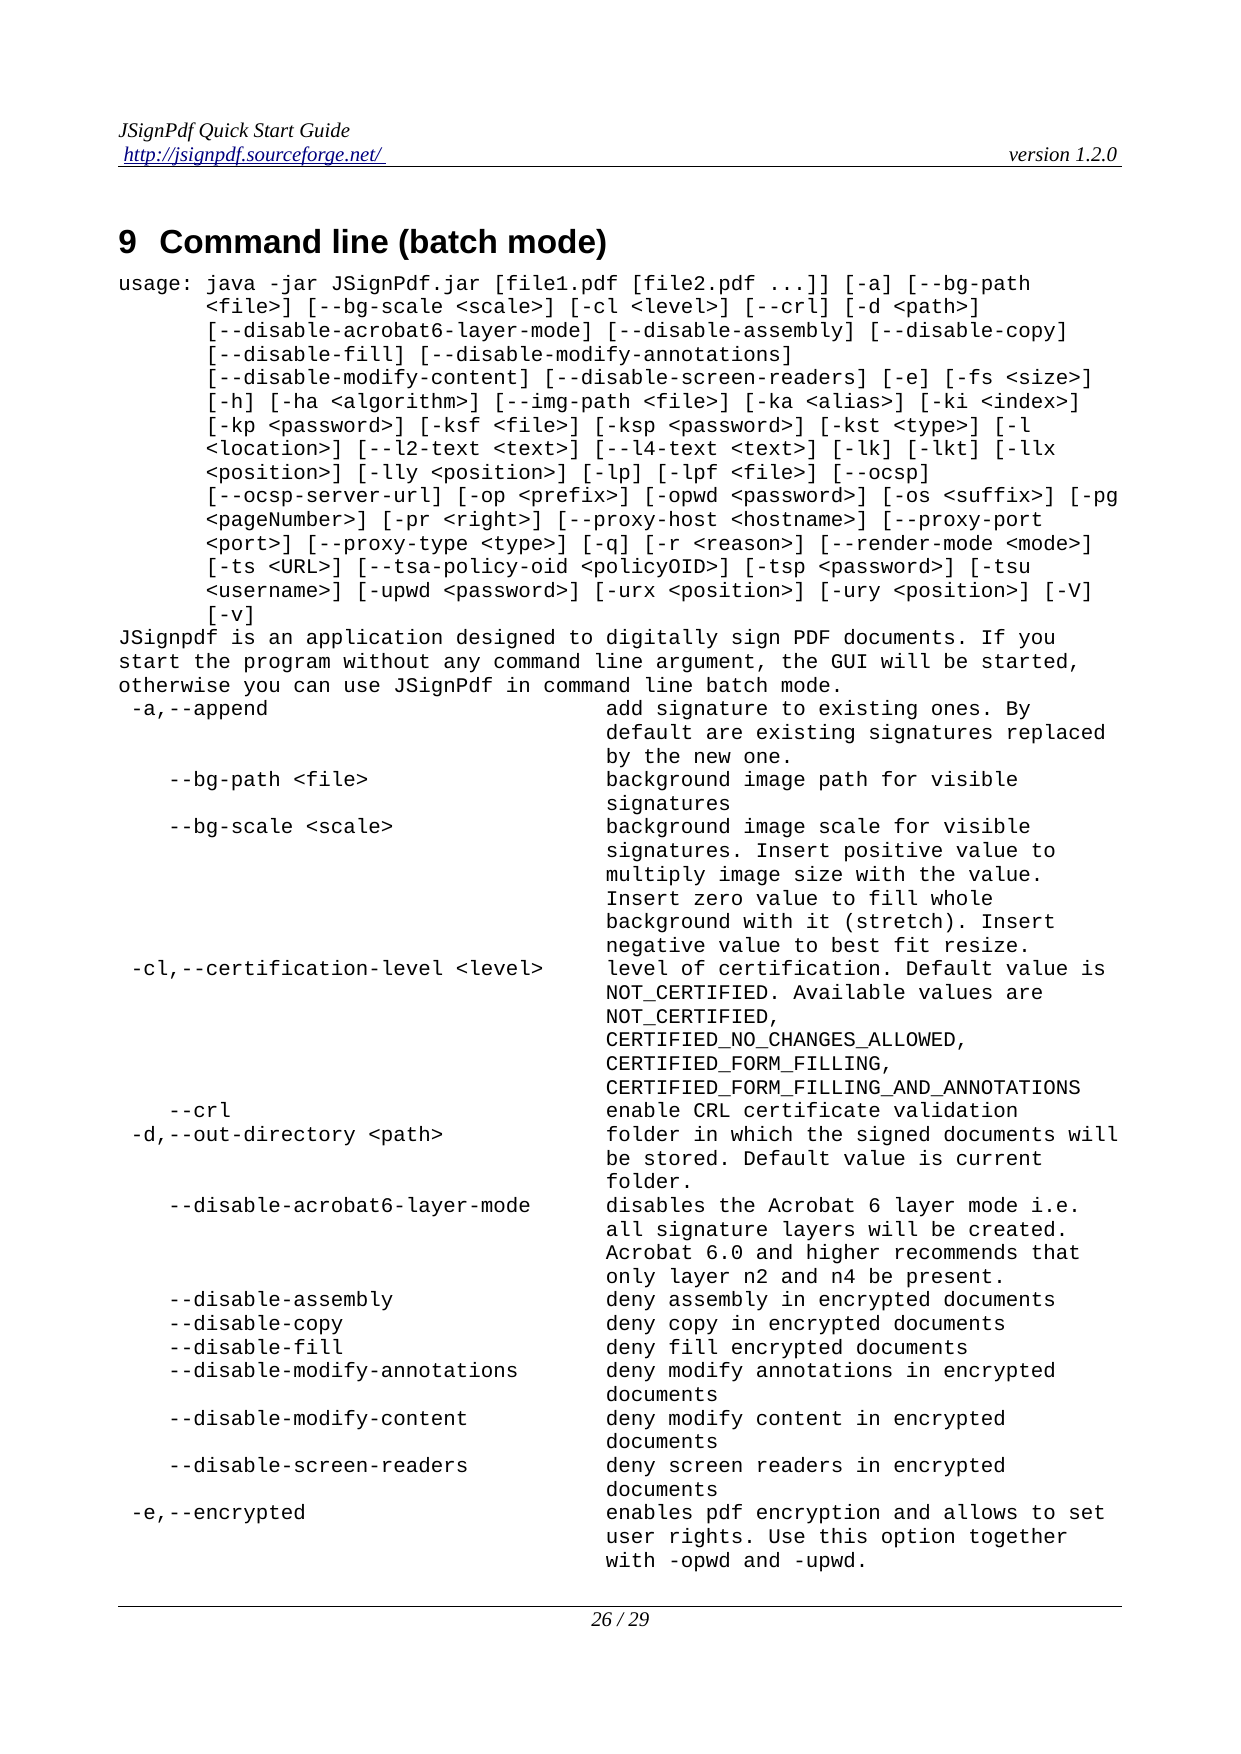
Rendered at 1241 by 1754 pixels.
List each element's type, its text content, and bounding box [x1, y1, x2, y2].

text folder. [118, 1171, 1122, 1195]
text Insert zero value to fill whole [118, 887, 1122, 911]
text --disable-modify-annotations deny modify annotations in encrypted [118, 1360, 1122, 1384]
text CERTIFIED_NO_CHANGES_ALLOWED, [118, 1029, 1122, 1053]
text Acrobat 6.0 and higher recommends that [118, 1242, 1122, 1266]
text -cl,--certification-level <level> level of certification. Default value is [118, 958, 1122, 982]
text -a,--append add signature to existing ones. By [118, 698, 1122, 722]
text signatures. Insert positive value to [118, 840, 1122, 864]
text --disable-acrobat6-layer-mode disables the Acrobat 6 layer mode i.e. [118, 1195, 1122, 1218]
text --disable-screen-readers deny screen readers in encrypted [118, 1455, 1122, 1479]
text <file>] [--bg-scale <scale>] [-cl <level>] [--crl] [-d <path>] [118, 296, 1122, 320]
text --bg-path <file> background image path for visible [118, 769, 1122, 793]
text CERTIFIED_FORM_FILLING, [118, 1053, 1122, 1077]
text documents [118, 1431, 1122, 1455]
text NOT_CERTIFIED. Available values are [118, 982, 1122, 1006]
text all signature layers will be created. [118, 1218, 1122, 1242]
text only layer n2 and n4 be present. [118, 1266, 1122, 1289]
text negative value to best fit resize. [118, 935, 1122, 958]
text signatures [118, 793, 1122, 817]
subtitle Command line (batch mode) [118, 222, 1122, 260]
text --disable-assembly deny assembly in encrypted documents [118, 1289, 1122, 1313]
text by the new one. [118, 746, 1122, 769]
text <username>] [-upwd <password>] [-urx <position>] [-ury <position>] [-V] [118, 580, 1122, 604]
text <pageNumber>] [-pr <right>] [--proxy-host <hostname>] [--proxy-port [118, 509, 1122, 533]
text [-kp <password>] [-ksf <file>] [-ksp <password>] [-kst <type>] [-l [118, 414, 1122, 438]
text [-v] [118, 604, 1122, 627]
text default are existing signatures replaced [118, 722, 1122, 746]
text <position>] [-lly <position>] [-lp] [-lpf <file>] [--ocsp] [118, 462, 1122, 486]
text otherwise you can use JSignPdf in command line batch mode. [118, 675, 1122, 698]
text [--ocsp-server-url] [-op <prefix>] [-opwd <password>] [-os <suffix>] [-pg [118, 486, 1122, 509]
text NOT_CERTIFIED, [118, 1006, 1122, 1029]
text --disable-modify-content deny modify content in encrypted [118, 1408, 1122, 1431]
text [-ts <URL>] [--tsa-policy-oid <policyOID>] [-tsp <password>] [-tsu [118, 556, 1122, 580]
text --disable-copy deny copy in encrypted documents [118, 1313, 1122, 1337]
text with -opwd and -upwd. [118, 1549, 1122, 1573]
text --bg-scale <scale> background image scale for visible [118, 817, 1122, 840]
text documents [118, 1384, 1122, 1408]
text [--disable-acrobat6-layer-mode] [--disable-assembly] [--disable-copy] [118, 320, 1122, 344]
text usage: java -jar JSignPdf.jar [file1.pdf [file2.pdf ...]] [-a] [--bg-path [118, 273, 1122, 296]
text user rights. Use this option together [118, 1526, 1122, 1549]
text documents [118, 1479, 1122, 1502]
text [--disable-fill] [--disable-modify-annotations] [118, 344, 1122, 367]
text -d,--out-directory <path> folder in which the signed documents will [118, 1124, 1122, 1148]
text <port>] [--proxy-type <type>] [-q] [-r <reason>] [--render-mode <mode>] [118, 533, 1122, 556]
text <location>] [--l2-text <text>] [--l4-text <text>] [-lk] [-lkt] [-llx [118, 438, 1122, 462]
text multiply image size with the value. [118, 864, 1122, 887]
text [--disable-modify-content] [--disable-screen-readers] [-e] [-fs <size>] [118, 367, 1122, 391]
text background with it (stretch). Insert [118, 911, 1122, 935]
text start the program without any command line argument, the GUI will be started, [118, 651, 1122, 675]
text --crl enable CRL certificate validation [118, 1100, 1122, 1124]
text be stored. Default value is current [118, 1148, 1122, 1171]
text --disable-fill deny fill encrypted documents [118, 1337, 1122, 1360]
text -e,--encrypted enables pdf encryption and allows to set [118, 1502, 1122, 1526]
text CERTIFIED_FORM_FILLING_AND_ANNOTATIONS [118, 1077, 1122, 1100]
text [-h] [-ha <algorithm>] [--img-path <file>] [-ka <alias>] [-ki <index>] [118, 391, 1122, 414]
text JSignpdf is an application designed to digitally sign PDF documents. If you [118, 627, 1122, 651]
